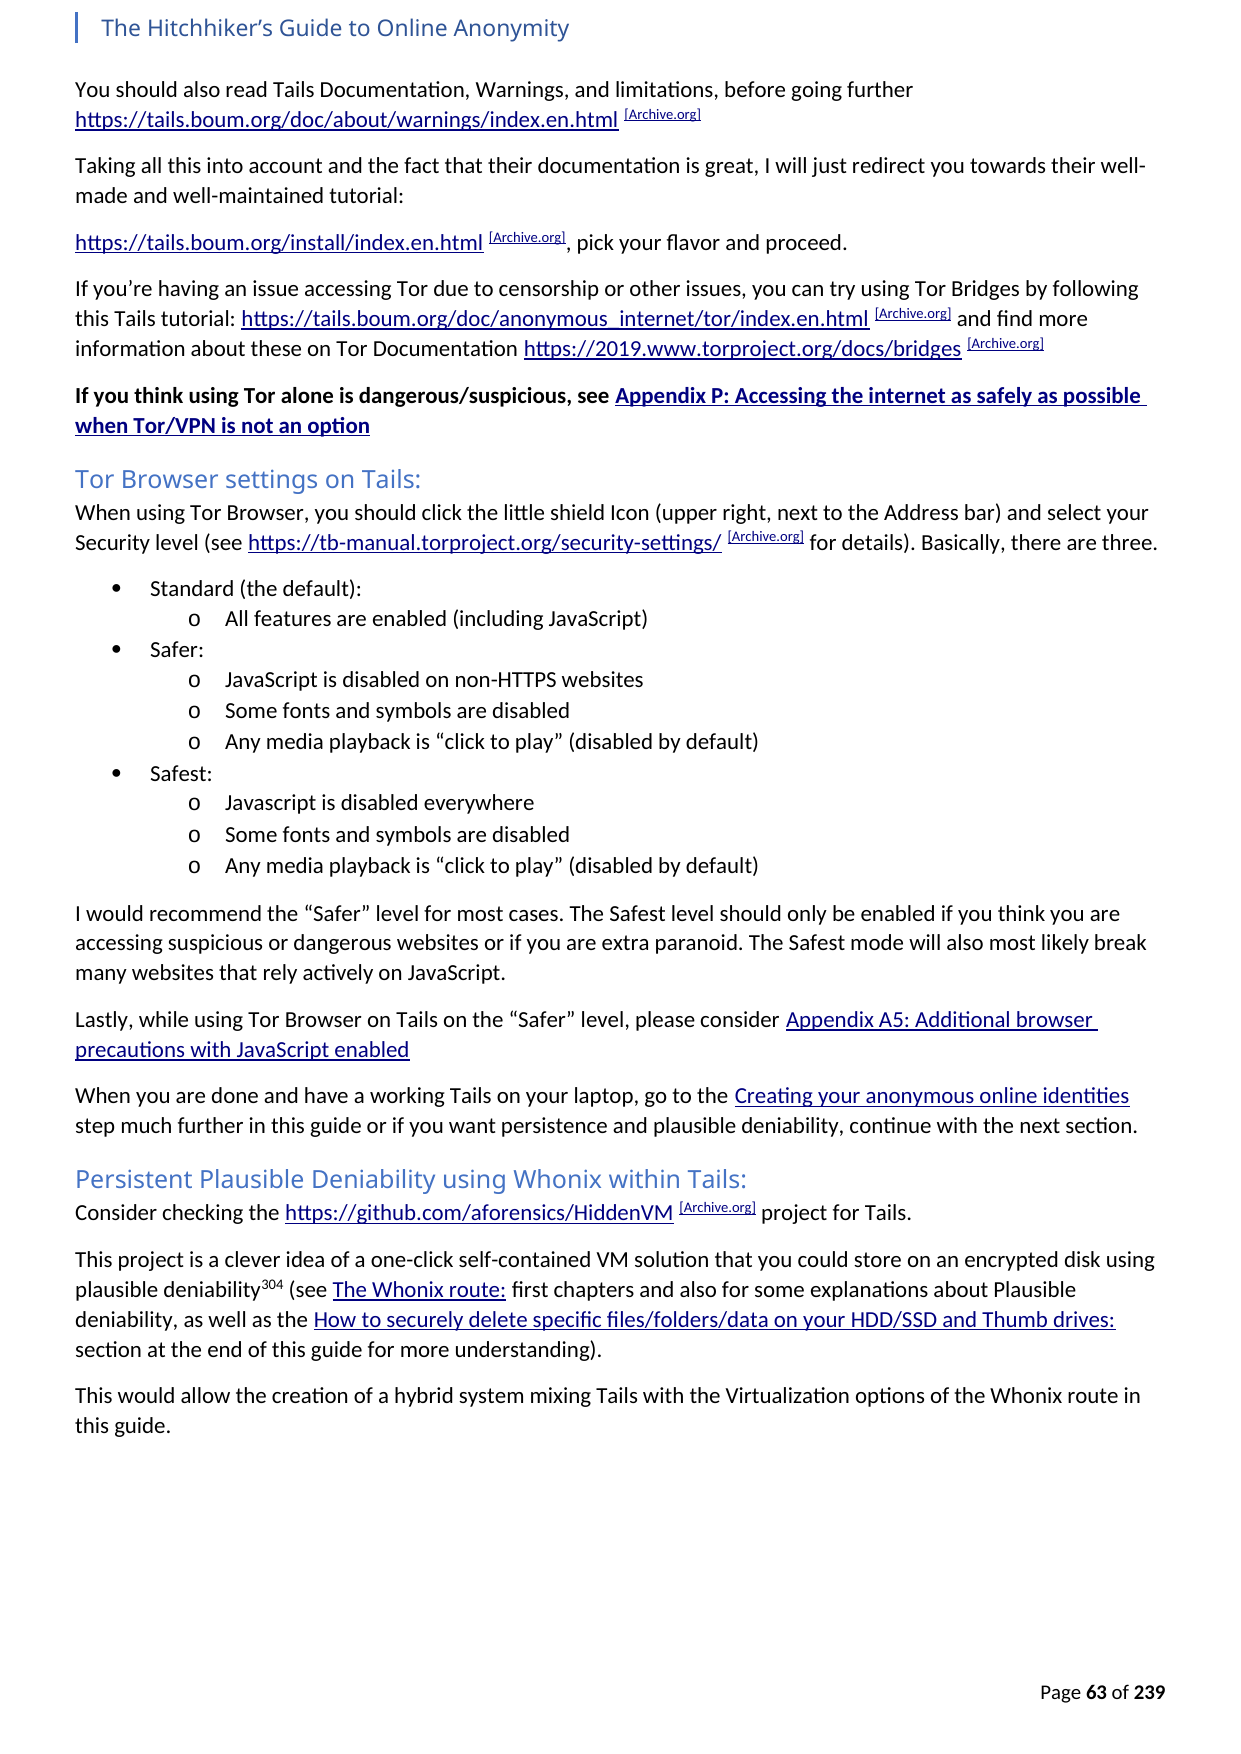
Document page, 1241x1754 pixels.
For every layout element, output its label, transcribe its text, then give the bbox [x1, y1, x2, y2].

text You should also read Tails Documentation, Warnings, and limitations, before going further https://tails.boum.org/doc/about/warnings/index.en.html [Archive.org] [75, 75, 1165, 133]
list Safest: [112, 759, 1165, 787]
list Javascript is disabled everywhere [187, 788, 1165, 818]
list Some fonts and symbols are disabled [187, 696, 1165, 726]
subtitle Persistent Plausible Deniability using Whonix within Tails: [75, 1162, 1165, 1196]
text Taking all this into account and the fact that their documentation is great, I will just redirect you towards their well-made and well-maintained tutorial: [75, 151, 1165, 209]
text I would recommend the “Safer” level for most cases. The Safest level should only be enabled if you think you are accessing suspicious or dangerous websites or if you are extra paranoid. The Safest mode will also most likely break many websites that rely actively on JavaScript. [75, 899, 1165, 986]
text Lastly, while using Tor Browser on Tails on the “Safer” level, please consider Appendix A5: Additional browser precautions with JavaScript enabled [75, 1005, 1165, 1063]
text When using Tor Browser, you should click the little shield Icon (upper right, next to the Address bar) and select your Security level (see https://tb-manual.torproject.org/security-settings/ [Archive.org] for details). Basically, there are three. [75, 498, 1165, 556]
subtitle Tor Browser settings on Tails: [75, 461, 1165, 496]
text If you’re having an issue accessing Tor due to censorship or other issues, you can try using Tor Bridges by following this Tails tutorial: https://tails.boum.org/doc/anonymous_internet/tor/index.en.html [Archive.org] and find more information about these on Tor Documentation https://2019.www.torproject.org/docs/bridges [Archive.org] [75, 274, 1165, 362]
list Any media playback is “click to play” (disabled by default) [187, 851, 1165, 880]
list JavaScript is disabled on non-HTTPS websites [187, 665, 1165, 694]
list Standard (the default): [112, 574, 1165, 602]
list Any media playback is “click to play” (disabled by default) [187, 727, 1165, 757]
text This would allow the creation of a hybrid system mixing Tails with the Virtualization options of the Whonix route in this guide. [75, 1381, 1165, 1439]
text Consider checking the https://github.com/aforensics/HiddenVM [Archive.org] project for Tails. [75, 1198, 1165, 1226]
text When you are done and have a working Tails on your laptop, go to the Creating your anonymous online identities step much further in this guide or if you want persistence and plausible deniability, continue with the next section. [75, 1081, 1165, 1139]
list Safer: [112, 635, 1165, 663]
text If you think using Tor alone is dangerous/suspicious, see Appendix P: Accessing the internet as safely as possible when Tor/VPN is not an option [75, 381, 1165, 439]
text This project is a clever idea of a one-click self-contained VM solution that you could store on an encrypted disk using plausible deniability304 (see The Whonix route: first chapters and also for some explanations about Plausible deniability, as well as the How to securely delete specific files/folders/data on your HDD/SSD and Thumb drives: section at the end of this guide for more understanding). [75, 1245, 1165, 1363]
list All features are enabled (including JavaScript) [187, 604, 1165, 633]
list Some fonts and symbols are disabled [187, 820, 1165, 849]
text https://tails.boum.org/install/index.en.html [Archive.org], pick your flavor and proceed. [75, 228, 1165, 256]
